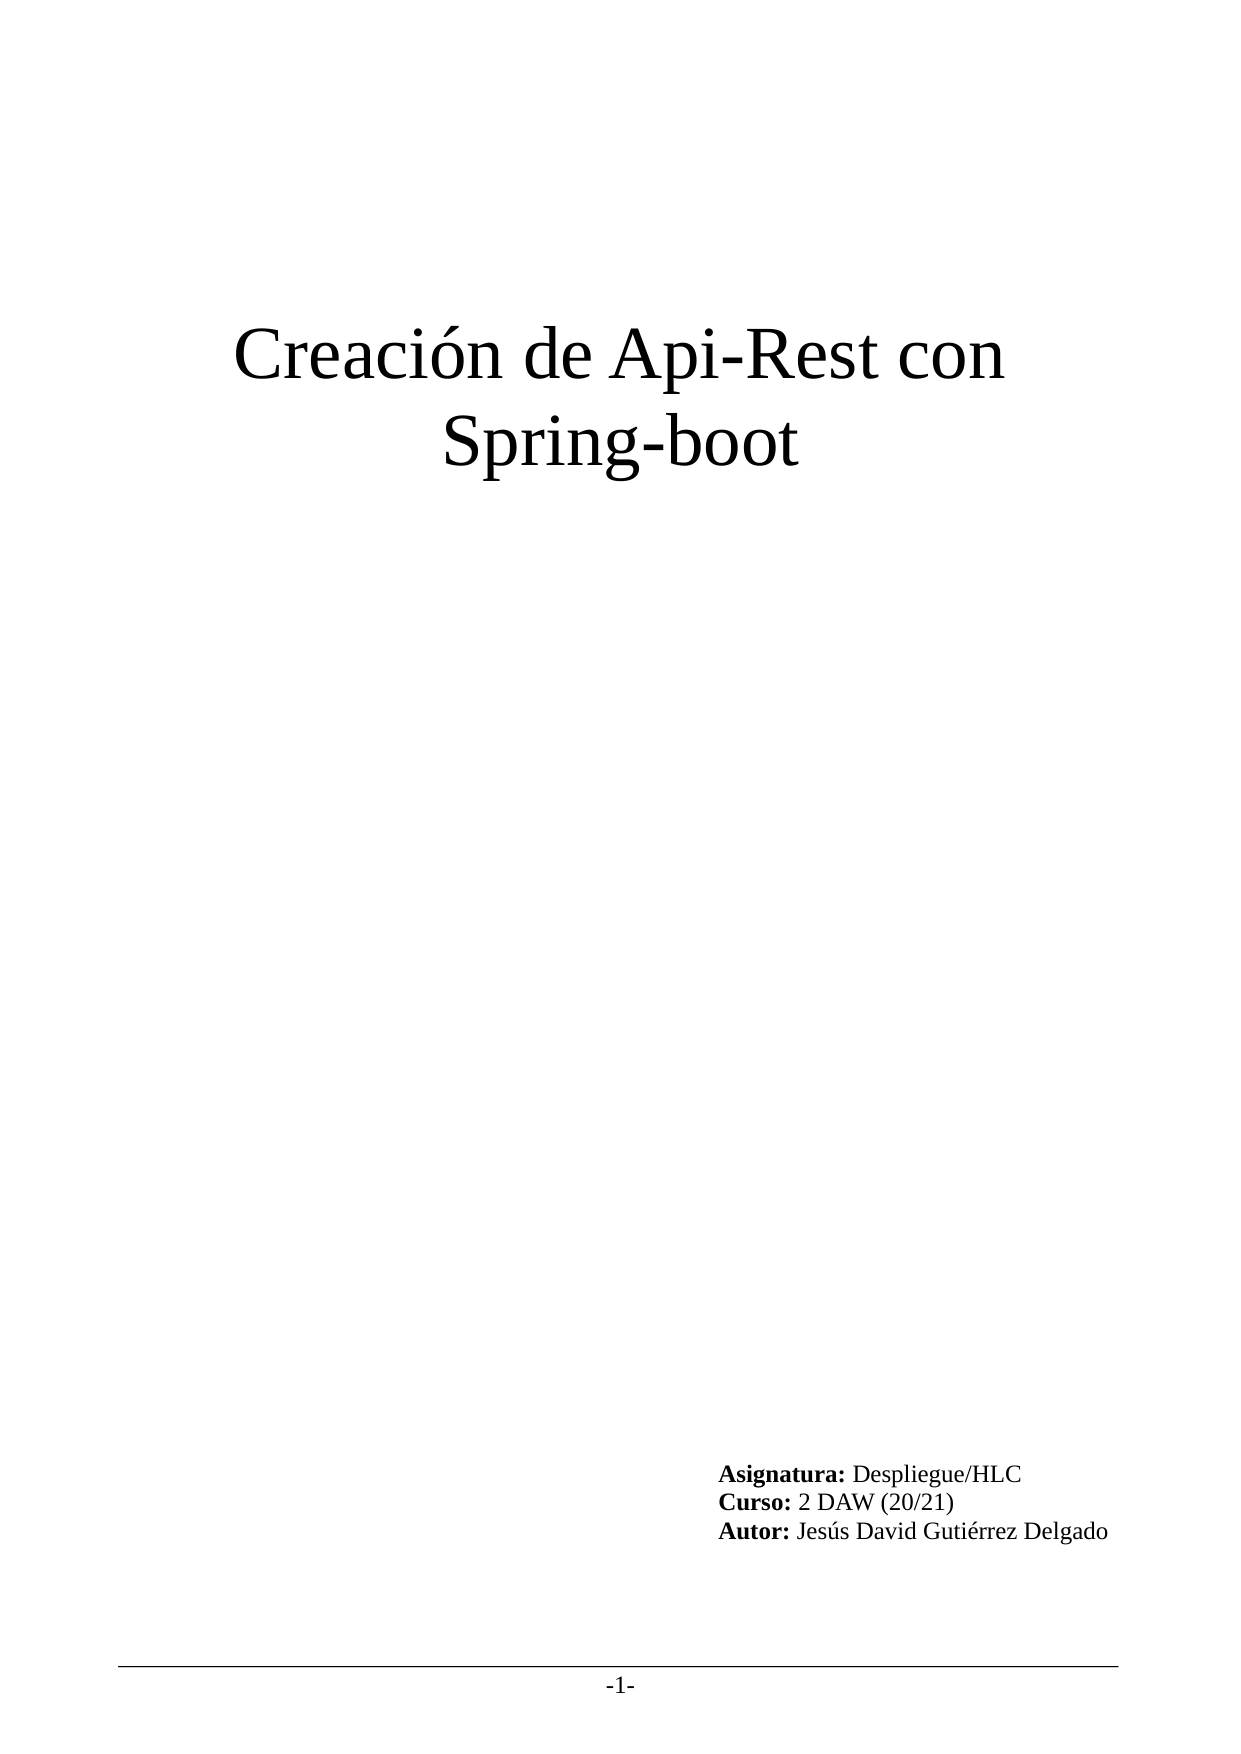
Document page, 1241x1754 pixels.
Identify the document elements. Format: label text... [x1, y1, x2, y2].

text Creación de Api-Rest con Spring-boot [118, 309, 1122, 481]
text Autor: Jesús David Gutiérrez Delgado [118, 1516, 1122, 1545]
text Asignatura: Despliegue/HLC [118, 1459, 1122, 1487]
text Curso: 2 DAW (20/21) [118, 1487, 1122, 1516]
